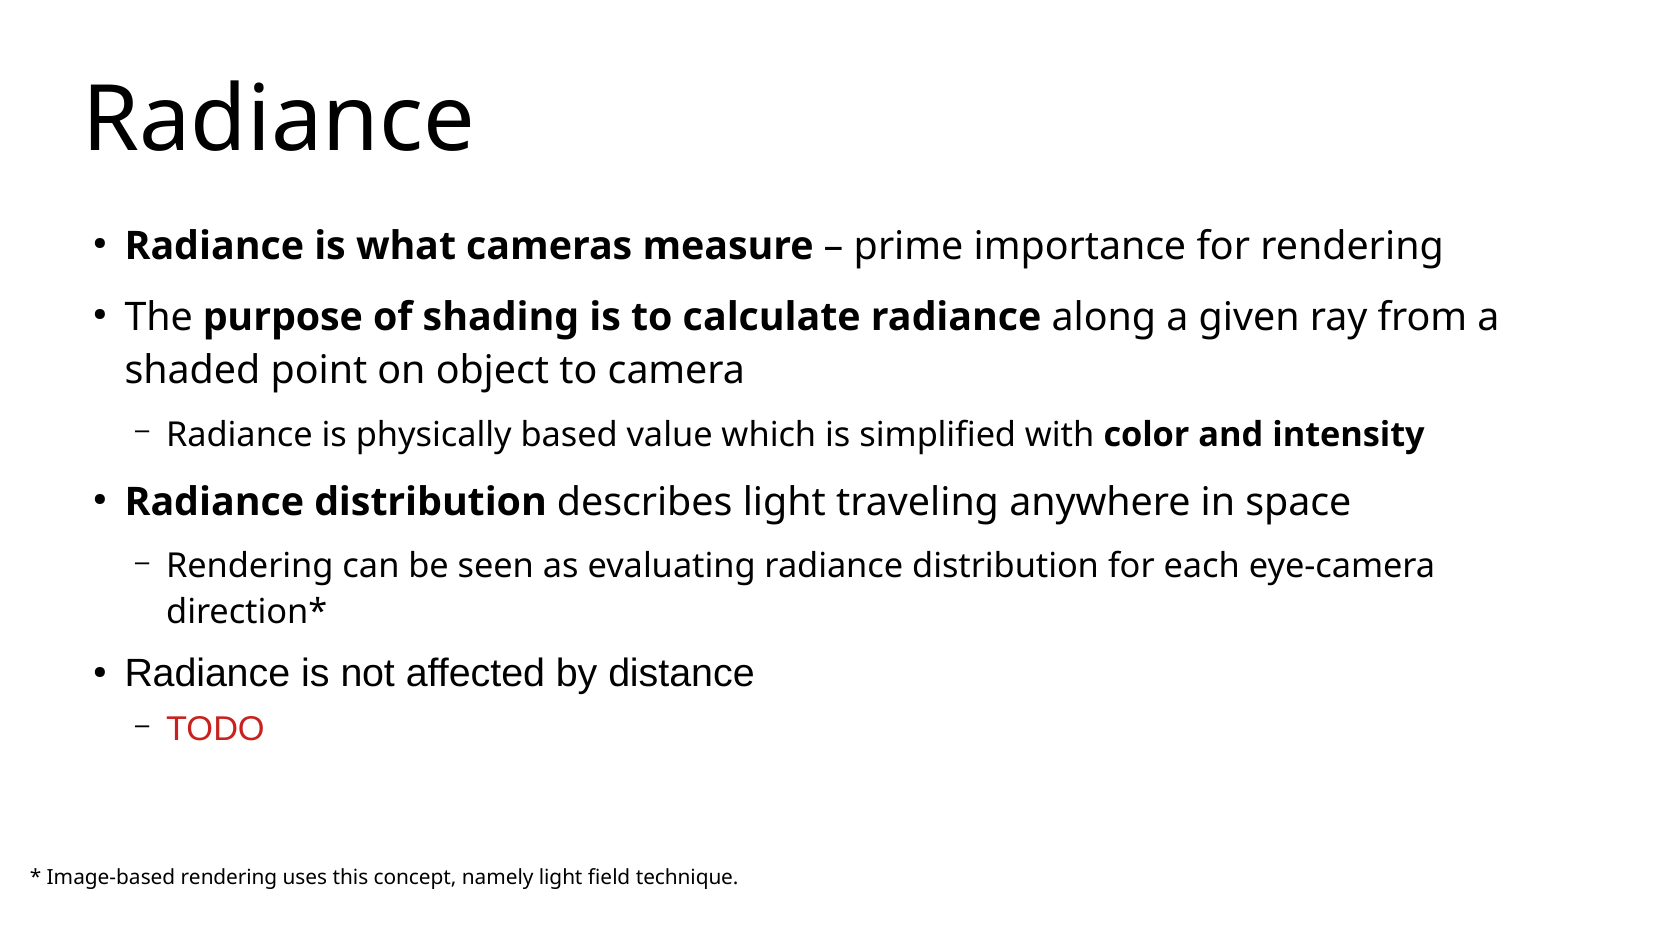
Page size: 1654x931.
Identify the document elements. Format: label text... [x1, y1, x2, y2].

list Radiance is what cameras measure – prime importance for rendering The purpose of shading is to calculate radiance along a given ray from a shaded point on object to camera Radiance is physically based value which is simplified with color and intensity Radiance distribution describes light traveling anywhere in space Rendering can be seen as evaluating radiance distribution for each eye-camera direction* Radiance is not affected by distance TODO [82, 217, 1571, 758]
text_box * Image-based rendering uses this concept, namely light field technique. [15, 855, 1621, 896]
title Radiance [82, 37, 1571, 193]
